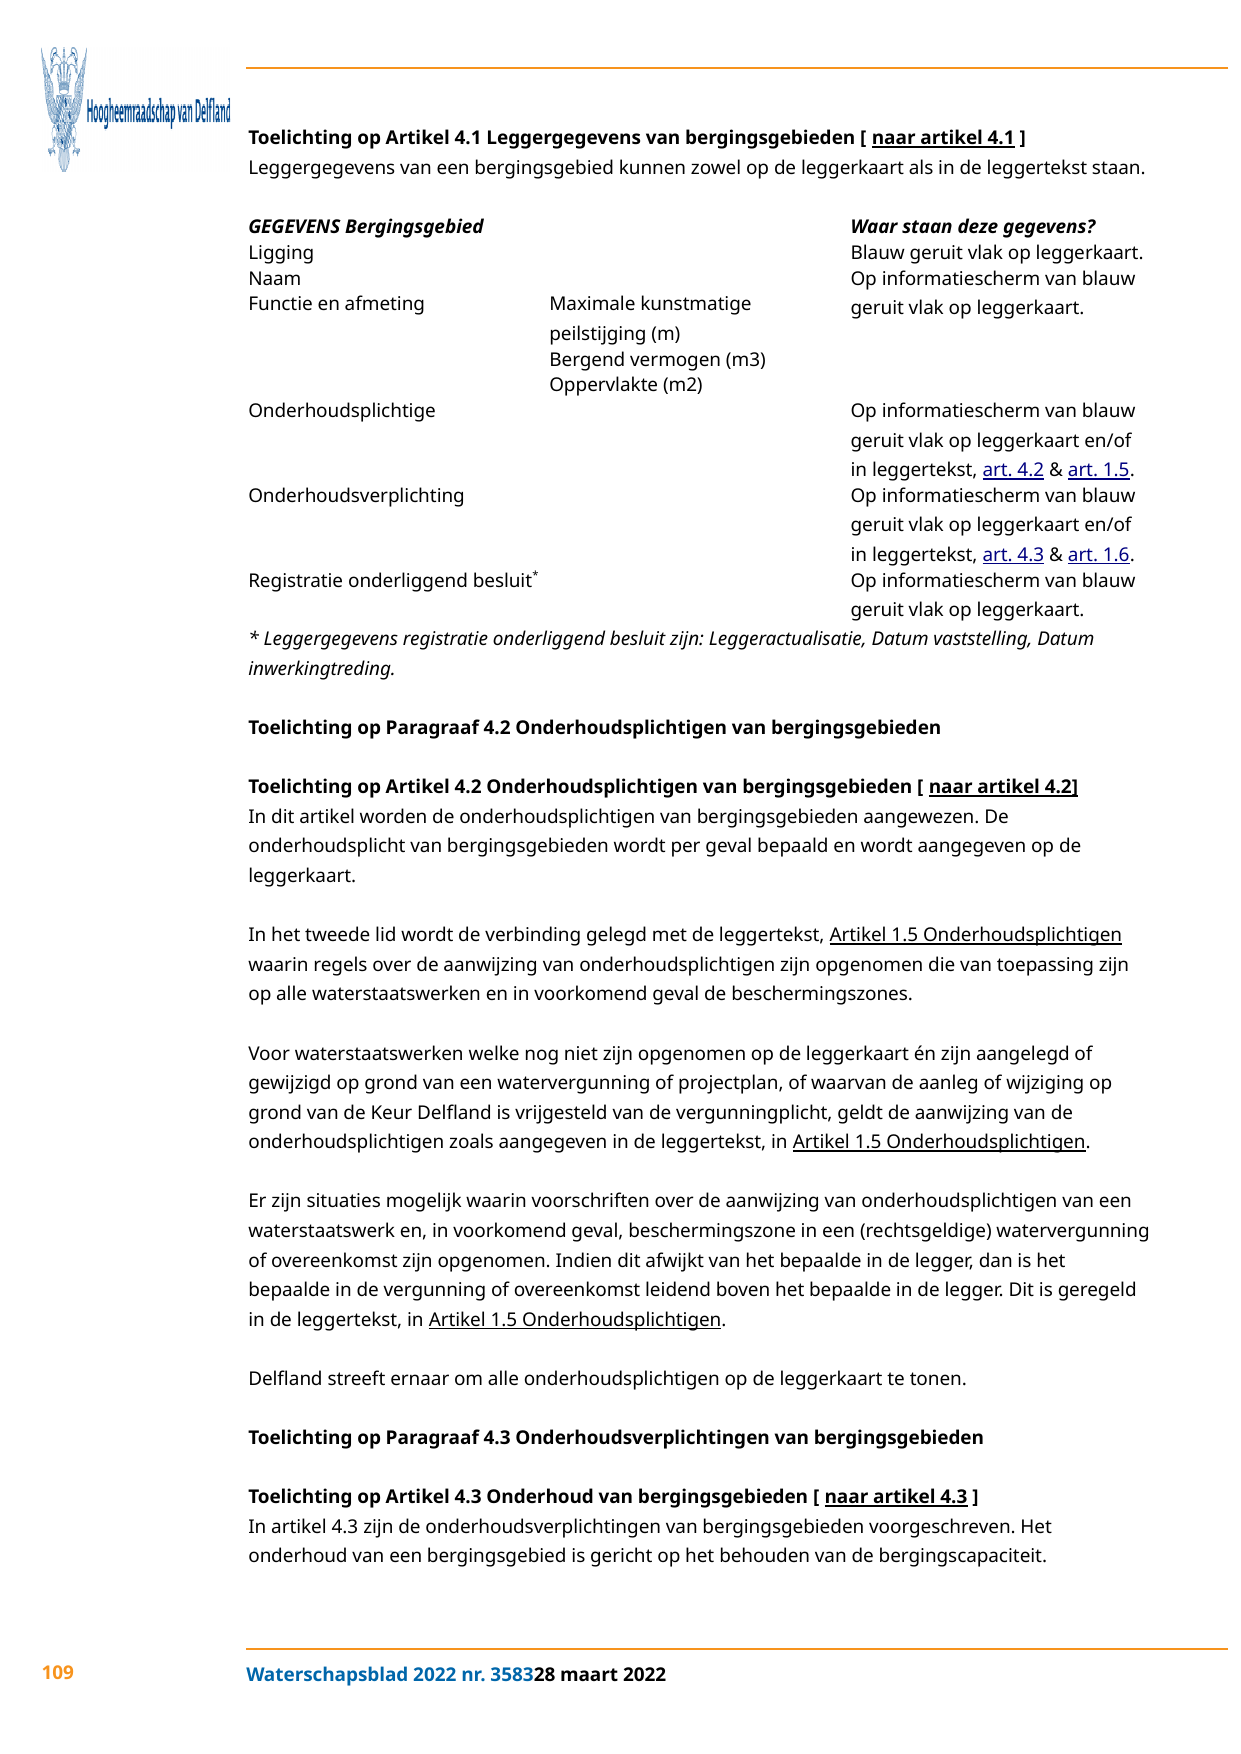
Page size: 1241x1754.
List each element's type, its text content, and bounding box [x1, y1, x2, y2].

text Toelichting op Artikel 4.1 Leggergegevens van bergingsgebieden [ naar artikel 4.1 ] [248, 124, 1152, 150]
table_cell Registratie onderliggend besluit* [248, 567, 850, 622]
text In dit artikel worden de onderhoudsplichtigen van bergingsgebieden aangewezen. De onderhoudsplicht van bergingsgebieden wordt per geval bepaald en wordt aangegeven op de leggerkaart. [248, 803, 1152, 888]
table_cell Op informatiescherm van blauw geruit vlak op leggerkaart. [850, 567, 1152, 622]
text Toelichting op Paragraaf 4.3 Onderhoudsverplichtingen van bergingsgebieden [248, 1424, 1152, 1450]
picture [41, 47, 231, 172]
table_cell Blauw geruit vlak op leggerkaart. [850, 239, 1152, 265]
text In het tweede lid wordt de verbinding gelegd met de leggertekst, Artikel 1.5 Onderhoudsplichtigen waarin regels over de aanwijzing van onderhoudsplichtigen zijn opgenomen die van toepassing zijn op alle waterstaatswerken en in voorkomend geval de beschermingszones. [248, 921, 1152, 1006]
text Leggergegevens van een bergingsgebied kunnen zowel op de leggerkaart als in de leggertekst staan. [248, 154, 1152, 180]
table_cell Naam [248, 265, 850, 290]
table_cell Oppervlakte (m2) [549, 371, 850, 397]
table_cell Ligging [248, 239, 850, 265]
text Toelichting op Paragraaf 4.2 Onderhoudsplichtigen van bergingsgebieden [248, 714, 1152, 740]
table_cell Bergend vermogen (m3) [549, 346, 850, 371]
table_header Waar staan deze gegevens? [850, 213, 1152, 239]
text In artikel 4.3 zijn de onderhoudsverplichtingen van bergingsgebieden voorgeschreven. Het onderhoud van een bergingsgebied is gericht op het behouden van de bergingscapaciteit. [248, 1513, 1152, 1568]
text * Leggergegevens registratie onderliggend besluit zijn: Leggeractualisatie, Datum vaststelling, Datum inwerkingtreding. [248, 626, 1152, 681]
table_cell Maximale kunstmatige peilstijging (m) [549, 290, 850, 346]
table_cell Op informatiescherm van blauw geruit vlak op leggerkaart. [850, 265, 1152, 397]
table_cell Functie en afmeting [248, 290, 549, 397]
text Toelichting op Artikel 4.3 Onderhoud van bergingsgebieden [ naar artikel 4.3 ] [248, 1483, 1152, 1509]
table_header GEGEVENS Bergingsgebied [248, 213, 850, 239]
text Toelichting op Artikel 4.2 Onderhoudsplichtigen van bergingsgebieden [ naar artikel 4.2] [248, 773, 1152, 799]
text Delfland streeft ernaar om alle onderhoudsplichtigen op de leggerkaart te tonen. [248, 1365, 1152, 1391]
text Voor waterstaatswerken welke nog niet zijn opgenomen op de leggerkaart én zijn aangelegd of gewijzigd op grond van een watervergunning of projectplan, of waarvan de aanleg of wijziging op grond van de Keur Delfland is vrijgesteld van de vergunningplicht, geldt de aanwijzing van de onderhoudsplichtigen zoals aangegeven in de leggertekst, in Artikel 1.5 Onderhoudsplichtigen. [248, 1040, 1152, 1154]
table_cell Op informatiescherm van blauw geruit vlak op leggerkaart en/of in leggertekst, art. 4.3 & art. 1.6. [850, 482, 1152, 567]
table_cell Op informatiescherm van blauw geruit vlak op leggerkaart en/of in leggertekst, art. 4.2 & art. 1.5. [850, 397, 1152, 482]
text Er zijn situaties mogelijk waarin voorschriften over de aanwijzing van onderhoudsplichtigen van een waterstaatswerk en, in voorkomend geval, beschermingszone in een (rechtsgeldige) watervergunning of overeenkomst zijn opgenomen. Indien dit afwijkt van het bepaalde in de legger, dan is het bepaalde in de vergunning of overeenkomst leidend boven het bepaalde in de legger. Dit is geregeld in de leggertekst, in Artikel 1.5 Onderhoudsplichtigen. [248, 1188, 1152, 1332]
table_cell Onderhoudsplichtige [248, 397, 850, 482]
table_cell Onderhoudsverplichting [248, 482, 850, 567]
